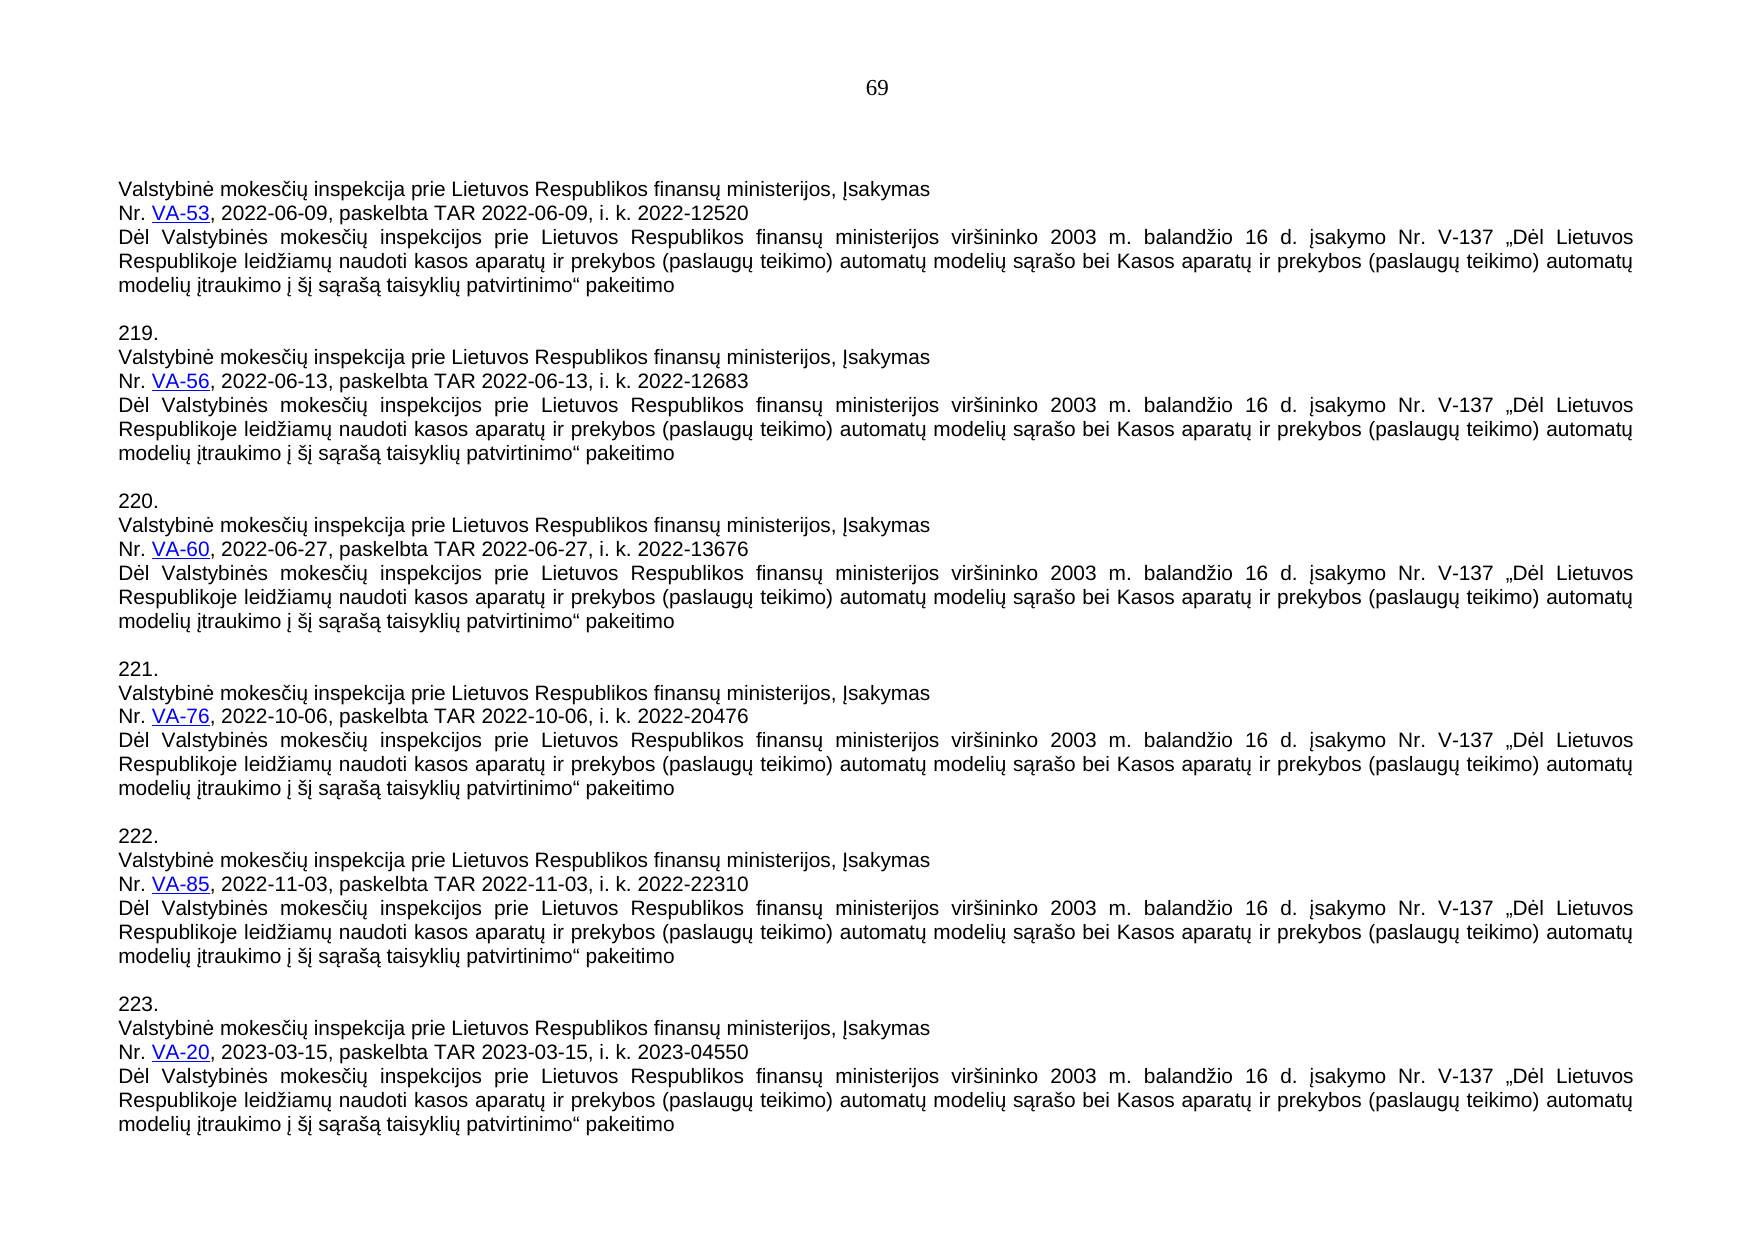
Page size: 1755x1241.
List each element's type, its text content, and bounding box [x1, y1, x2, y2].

text 219. [118, 321, 1636, 345]
text Dėl Valstybinės mokesčių inspekcijos prie Lietuvos Respublikos finansų ministerijos viršininko 2003 m. balandžio 16 d. įsakymo Nr. V-137 „Dėl Lietuvos Respublikoje leidžiamų naudoti kasos aparatų ir prekybos (paslaugų teikimo) automatų modelių sąrašo bei Kasos aparatų ir prekybos (paslaugų teikimo) automatų modelių įtraukimo į šį sąrašą taisyklių patvirtinimo“ pakeitimo [118, 393, 1636, 465]
text Valstybinė mokesčių inspekcija prie Lietuvos Respublikos finansų ministerijos, Įsakymas [118, 1016, 1636, 1040]
text 222. [118, 824, 1636, 848]
text Valstybinė mokesčių inspekcija prie Lietuvos Respublikos finansų ministerijos, Įsakymas [118, 513, 1636, 537]
text Dėl Valstybinės mokesčių inspekcijos prie Lietuvos Respublikos finansų ministerijos viršininko 2003 m. balandžio 16 d. įsakymo Nr. V-137 „Dėl Lietuvos Respublikoje leidžiamų naudoti kasos aparatų ir prekybos (paslaugų teikimo) automatų modelių sąrašo bei Kasos aparatų ir prekybos (paslaugų teikimo) automatų modelių įtraukimo į šį sąrašą taisyklių patvirtinimo“ pakeitimo [118, 896, 1636, 968]
text Nr. VA-60, 2022-06-27, paskelbta TAR 2022-06-27, i. k. 2022-13676 [118, 537, 1636, 561]
text Nr. VA-20, 2023-03-15, paskelbta TAR 2023-03-15, i. k. 2023-04550 [118, 1040, 1636, 1064]
text Valstybinė mokesčių inspekcija prie Lietuvos Respublikos finansų ministerijos, Įsakymas [118, 345, 1636, 369]
text Valstybinė mokesčių inspekcija prie Lietuvos Respublikos finansų ministerijos, Įsakymas [118, 680, 1636, 704]
text Valstybinė mokesčių inspekcija prie Lietuvos Respublikos finansų ministerijos, Įsakymas [118, 848, 1636, 872]
text 223. [118, 992, 1636, 1016]
text Dėl Valstybinės mokesčių inspekcijos prie Lietuvos Respublikos finansų ministerijos viršininko 2003 m. balandžio 16 d. įsakymo Nr. V-137 „Dėl Lietuvos Respublikoje leidžiamų naudoti kasos aparatų ir prekybos (paslaugų teikimo) automatų modelių sąrašo bei Kasos aparatų ir prekybos (paslaugų teikimo) automatų modelių įtraukimo į šį sąrašą taisyklių patvirtinimo“ pakeitimo [118, 1064, 1636, 1136]
text Valstybinė mokesčių inspekcija prie Lietuvos Respublikos finansų ministerijos, Įsakymas [118, 177, 1636, 201]
text 220. [118, 489, 1636, 513]
text Dėl Valstybinės mokesčių inspekcijos prie Lietuvos Respublikos finansų ministerijos viršininko 2003 m. balandžio 16 d. įsakymo Nr. V-137 „Dėl Lietuvos Respublikoje leidžiamų naudoti kasos aparatų ir prekybos (paslaugų teikimo) automatų modelių sąrašo bei Kasos aparatų ir prekybos (paslaugų teikimo) automatų modelių įtraukimo į šį sąrašą taisyklių patvirtinimo“ pakeitimo [118, 561, 1636, 632]
text Dėl Valstybinės mokesčių inspekcijos prie Lietuvos Respublikos finansų ministerijos viršininko 2003 m. balandžio 16 d. įsakymo Nr. V-137 „Dėl Lietuvos Respublikoje leidžiamų naudoti kasos aparatų ir prekybos (paslaugų teikimo) automatų modelių sąrašo bei Kasos aparatų ir prekybos (paslaugų teikimo) automatų modelių įtraukimo į šį sąrašą taisyklių patvirtinimo“ pakeitimo [118, 728, 1636, 800]
text Nr. VA-76, 2022-10-06, paskelbta TAR 2022-10-06, i. k. 2022-20476 [118, 704, 1636, 728]
text Nr. VA-53, 2022-06-09, paskelbta TAR 2022-06-09, i. k. 2022-12520 [118, 201, 1636, 225]
text Dėl Valstybinės mokesčių inspekcijos prie Lietuvos Respublikos finansų ministerijos viršininko 2003 m. balandžio 16 d. įsakymo Nr. V-137 „Dėl Lietuvos Respublikoje leidžiamų naudoti kasos aparatų ir prekybos (paslaugų teikimo) automatų modelių sąrašo bei Kasos aparatų ir prekybos (paslaugų teikimo) automatų modelių įtraukimo į šį sąrašą taisyklių patvirtinimo“ pakeitimo [118, 225, 1636, 297]
text 221. [118, 656, 1636, 680]
text Nr. VA-56, 2022-06-13, paskelbta TAR 2022-06-13, i. k. 2022-12683 [118, 369, 1636, 393]
text Nr. VA-85, 2022-11-03, paskelbta TAR 2022-11-03, i. k. 2022-22310 [118, 872, 1636, 896]
